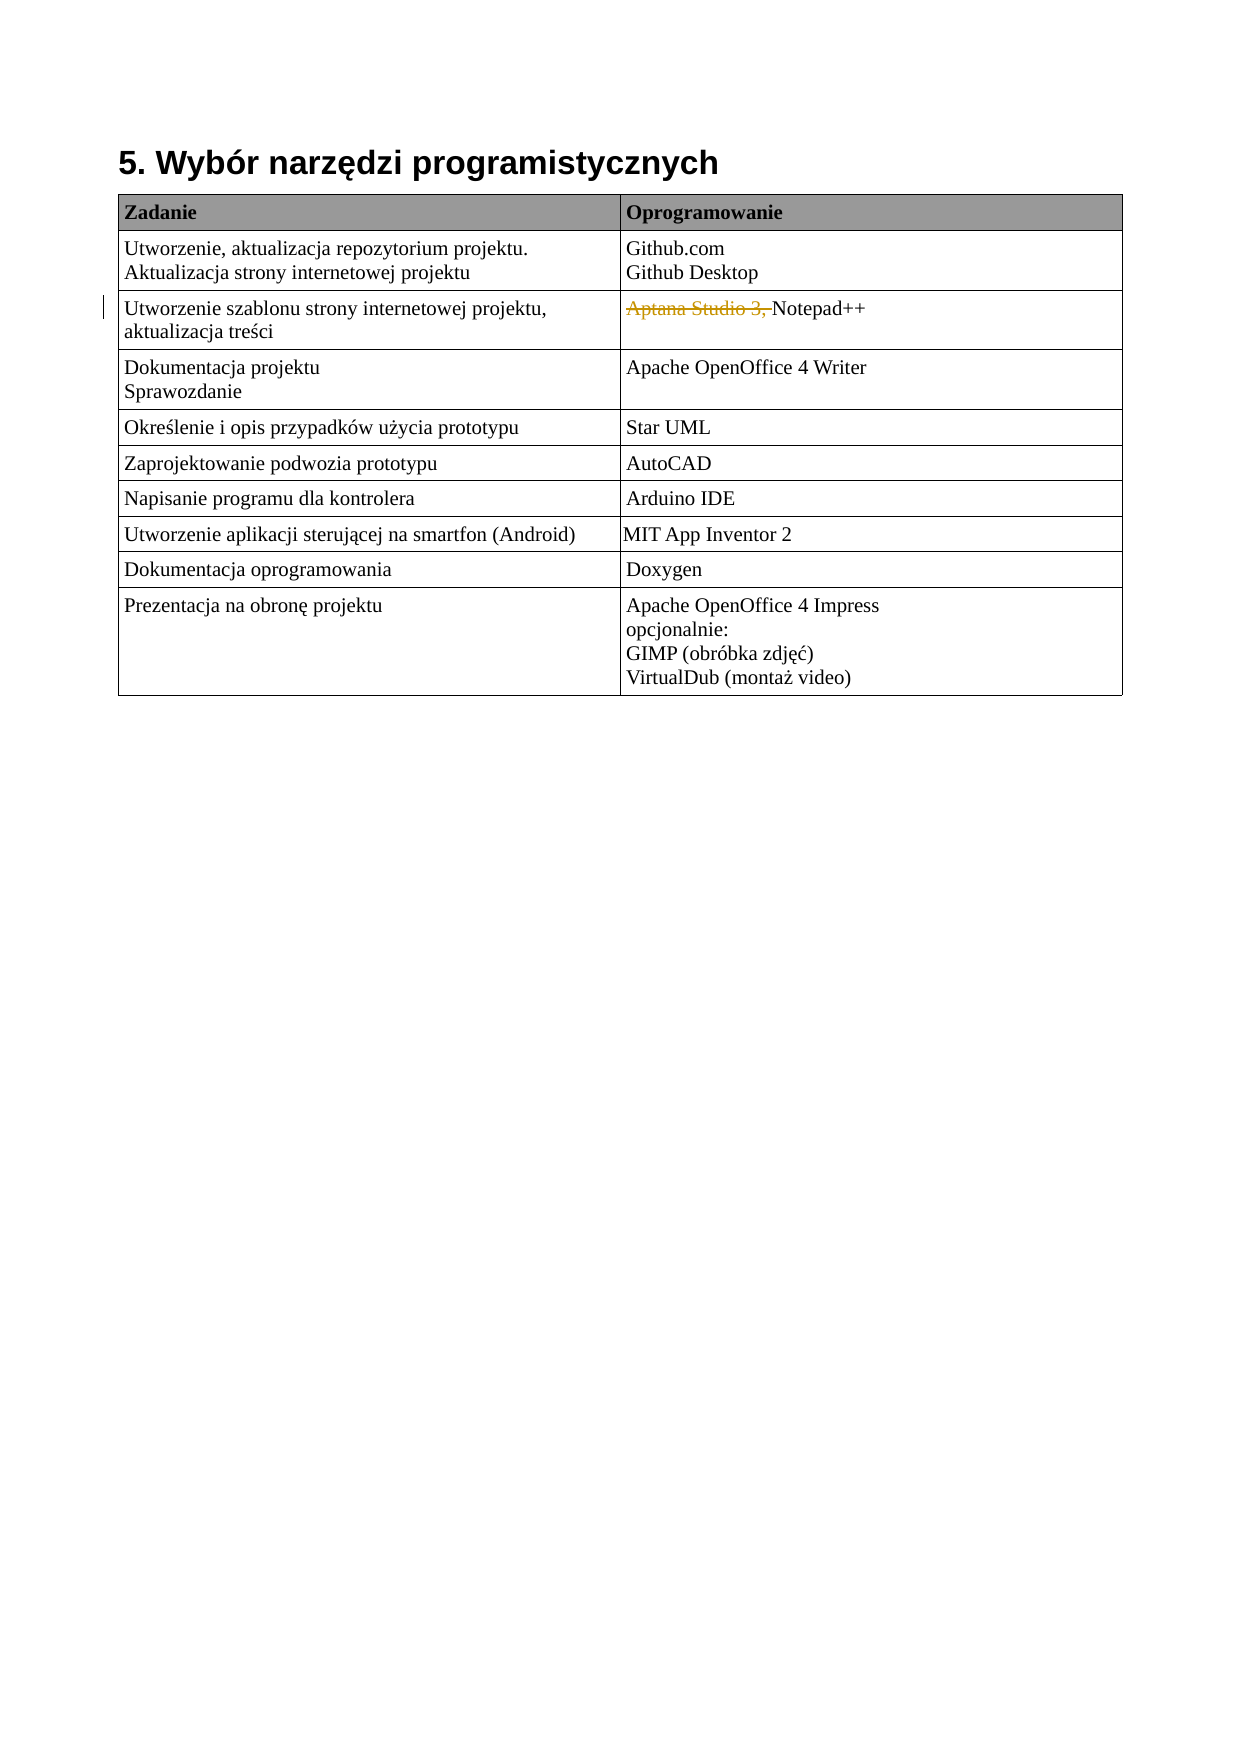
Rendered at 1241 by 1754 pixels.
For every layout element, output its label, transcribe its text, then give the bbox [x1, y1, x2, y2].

table_cell Określenie i opis przypadków użycia prototypu [119, 410, 620, 444]
table_cell Notepad++ [621, 291, 1122, 349]
table_cell Prezentacja na obronę projektu [119, 588, 620, 695]
table_cell Doxygen [621, 552, 1122, 587]
table_cell Star UML [621, 410, 1122, 444]
table_cell Apache OpenOffice 4 Writer [621, 350, 1122, 409]
table_cell Arduino IDE [621, 481, 1122, 516]
table_cell Napisanie programu dla kontrolera [119, 481, 620, 516]
table_cell MIT App Inventor 2 [621, 517, 1122, 551]
table_cell Github.com Github Desktop [621, 231, 1122, 289]
table_header Oprogramowanie [621, 195, 1122, 230]
table_cell Utworzenie aplikacji sterującej na smartfon (Android) [119, 517, 620, 551]
table_cell AutoCAD [621, 446, 1122, 480]
table_cell Dokumentacja oprogramowania [119, 552, 620, 587]
table_cell Utworzenie szablonu strony internetowej projektu, aktualizacja treści [119, 291, 620, 349]
table_header Zadanie [119, 195, 620, 230]
table_cell Apache OpenOffice 4 Impress opcjonalnie: GIMP (obróbka zdjęć) VirtualDub (montaż video) [621, 588, 1122, 695]
subtitle 5. Wybór narzędzi programistycznych [118, 143, 1122, 182]
table_cell Dokumentacja projektu Sprawozdanie [119, 350, 620, 409]
table_cell Utworzenie, aktualizacja repozytorium projektu. Aktualizacja strony internetowej projektu [119, 231, 620, 289]
table_cell Zaprojektowanie podwozia prototypu [119, 446, 620, 480]
